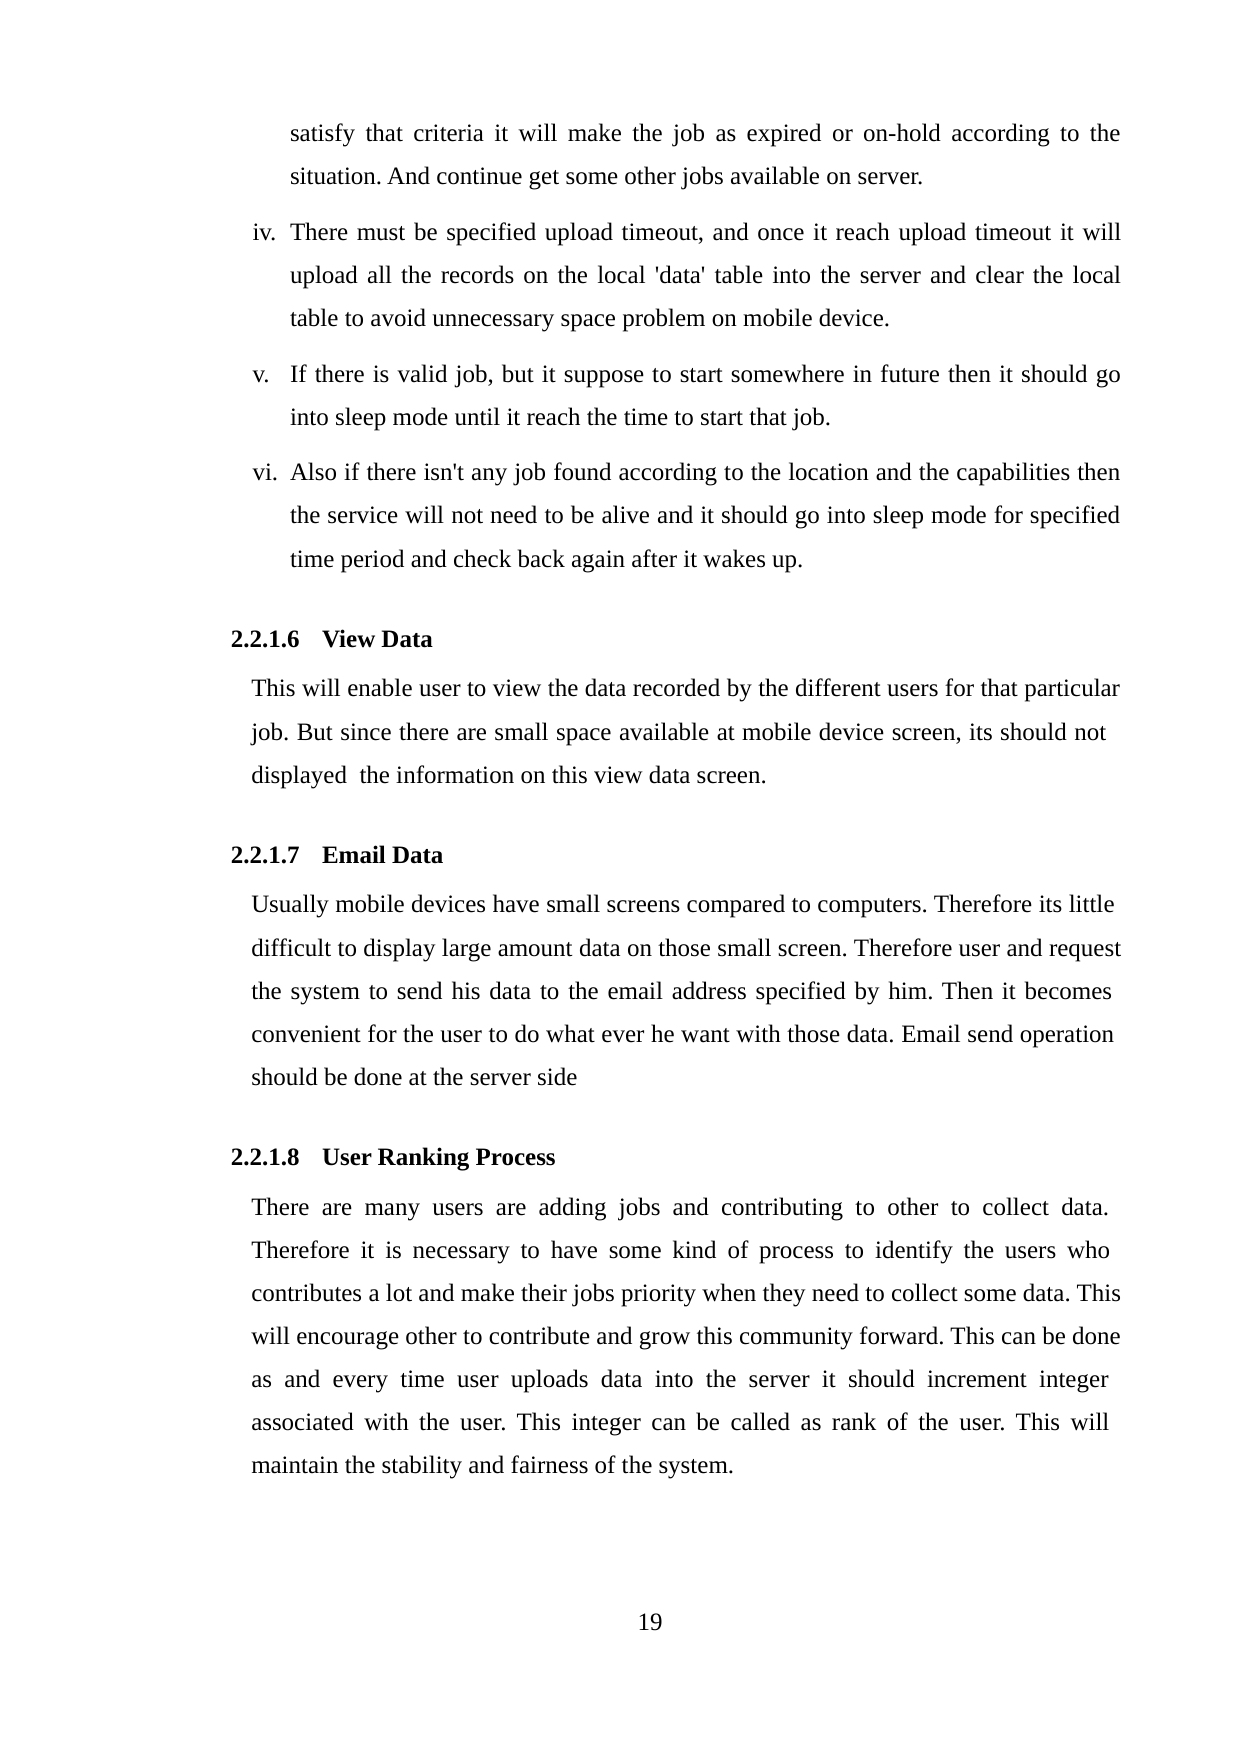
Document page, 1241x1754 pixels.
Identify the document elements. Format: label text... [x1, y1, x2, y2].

list There must be specified upload timeout, and once it reach upload timeout it will upload all the records on the local 'data' table into the server and clear the local table to avoid unnecessary space problem on mobile device. [252, 217, 1122, 332]
list If there is valid job, but it suppose to start somewhere in future then it should go into sleep mode until it reach the time to start that job. [252, 359, 1122, 431]
list satisfy that criteria it will make the job as expired or on-hold according to the situation. And continue get some other jobs available on server. [252, 118, 1122, 190]
text There are many users are adding jobs and contributing to other to collect data. Therefore it is necessary to have some kind of process to identify the users who contributes a lot and make their jobs priority when they need to collect some data. This will encourage other to contribute and grow this community forward. This can be done as and every time user uploads data into the server it should increment integer associated with the user. This integer can be called as rank of the user. This will maintain the stability and fairness of the system. [177, 1192, 1122, 1479]
list Also if there isn't any job found according to the location and the capabilities then the service will not need to be alive and it should go into sleep mode for specified time period and check back again after it wakes up. [252, 457, 1122, 572]
subtitle View Data [224, 624, 1122, 653]
subtitle Email Data [224, 840, 1122, 869]
text This will enable user to view the data recorded by the different users for that particular job. But since there are small space available at mobile device screen, its should not displayed the information on this view data screen. [177, 673, 1122, 788]
subtitle User Ranking Process [224, 1142, 1122, 1171]
text Usually mobile devices have small screens compared to computers. Therefore its little difficult to display large amount data on those small screen. Therefore user and request the system to send his data to the email address specified by him. Then it becomes convenient for the user to do what ever he want with those data. Email send operation should be done at the server side [177, 889, 1122, 1091]
